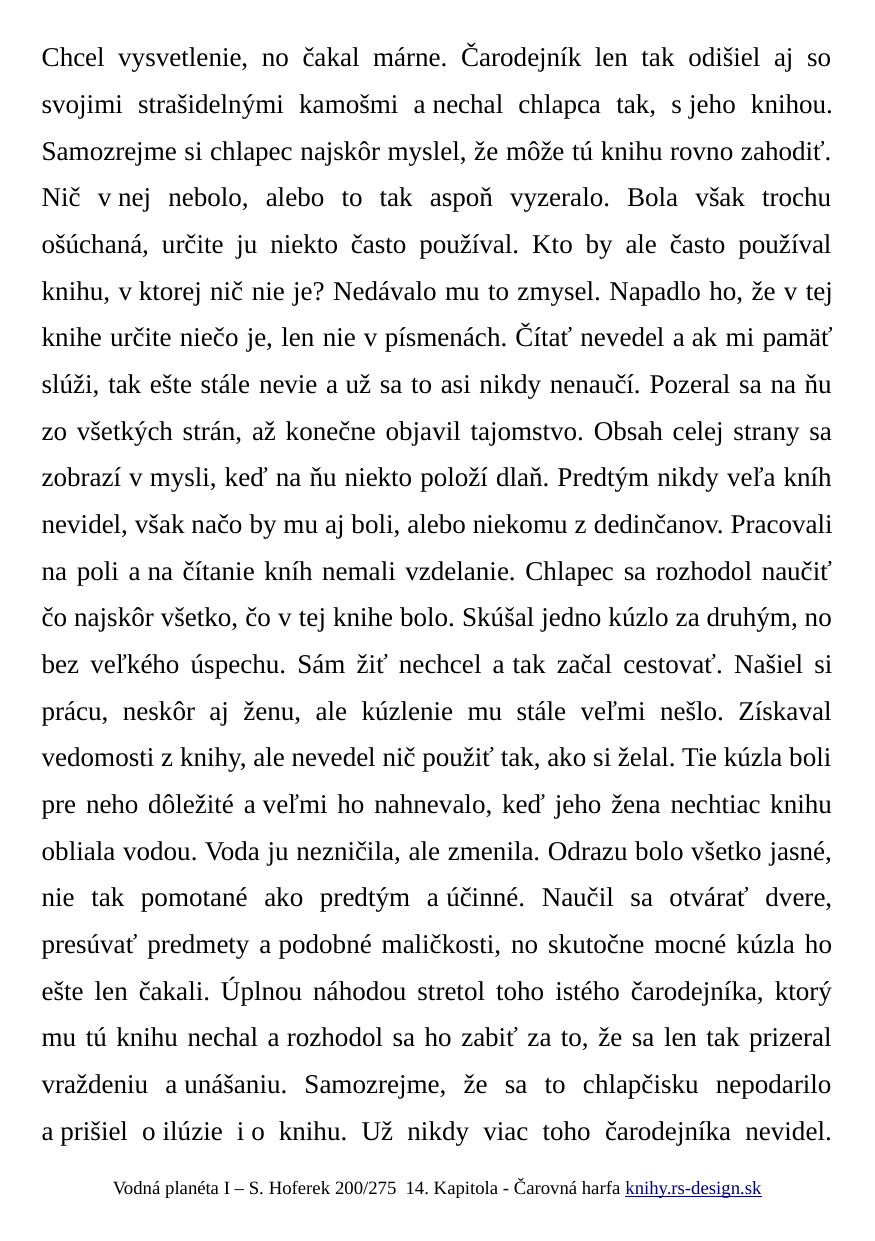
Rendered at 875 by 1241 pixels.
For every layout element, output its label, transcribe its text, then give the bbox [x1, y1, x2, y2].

text Chcel vysvetlenie, no čakal márne. Čarodejník len tak odišiel aj so svojimi strašidelnými kamošmi a nechal chlapca tak, s jeho knihou. Samozrejme si chlapec najskôr myslel, že môže tú knihu rovno zahodiť. Nič v nej nebolo, alebo to tak aspoň vyzeralo. Bola však trochu ošúchaná, určite ju niekto často používal. Kto by ale často používal knihu, v ktorej nič nie je? Nedávalo mu to zmysel. Napadlo ho, že v tej knihe určite niečo je, len nie v písmenách. Čítať nevedel a ak mi pamäť slúži, tak ešte stále nevie a už sa to asi nikdy nenaučí. Pozeral sa na ňu zo všetkých strán, až konečne objavil tajomstvo. Obsah celej strany sa zobrazí v mysli, keď na ňu niekto položí dlaň. Predtým nikdy veľa kníh nevidel, však načo by mu aj boli, alebo niekomu z dedinčanov. Pracovali na poli a na čítanie kníh nemali vzdelanie. Chlapec sa rozhodol naučiť čo najskôr všetko, čo v tej knihe bolo. Skúšal jedno kúzlo za druhým, no bez veľkého úspechu. Sám žiť nechcel a tak začal cestovať. Našiel si prácu, neskôr aj ženu, ale kúzlenie mu stále veľmi nešlo. Získaval vedomosti z knihy, ale nevedel nič použiť tak, ako si želal. Tie kúzla boli pre neho dôležité a veľmi ho nahnevalo, keď jeho žena nechtiac knihu obliala vodou. Voda ju nezničila, ale zmenila. Odrazu bolo všetko jasné, nie tak pomotané ako predtým a účinné. Naučil sa otvárať dvere, presúvať predmety a podobné maličkosti, no skutočne mocné kúzla ho ešte len čakali. Úplnou náhodou stretol toho istého čarodejníka, ktorý mu tú knihu nechal a rozhodol sa ho zabiť za to, že sa len tak prizeral vraždeniu a unášaniu. Samozrejme, že sa to chlapčisku nepodarilo a prišiel o ilúzie i o knihu. Už nikdy viac toho čarodejníka nevidel. [41, 41, 833, 1146]
